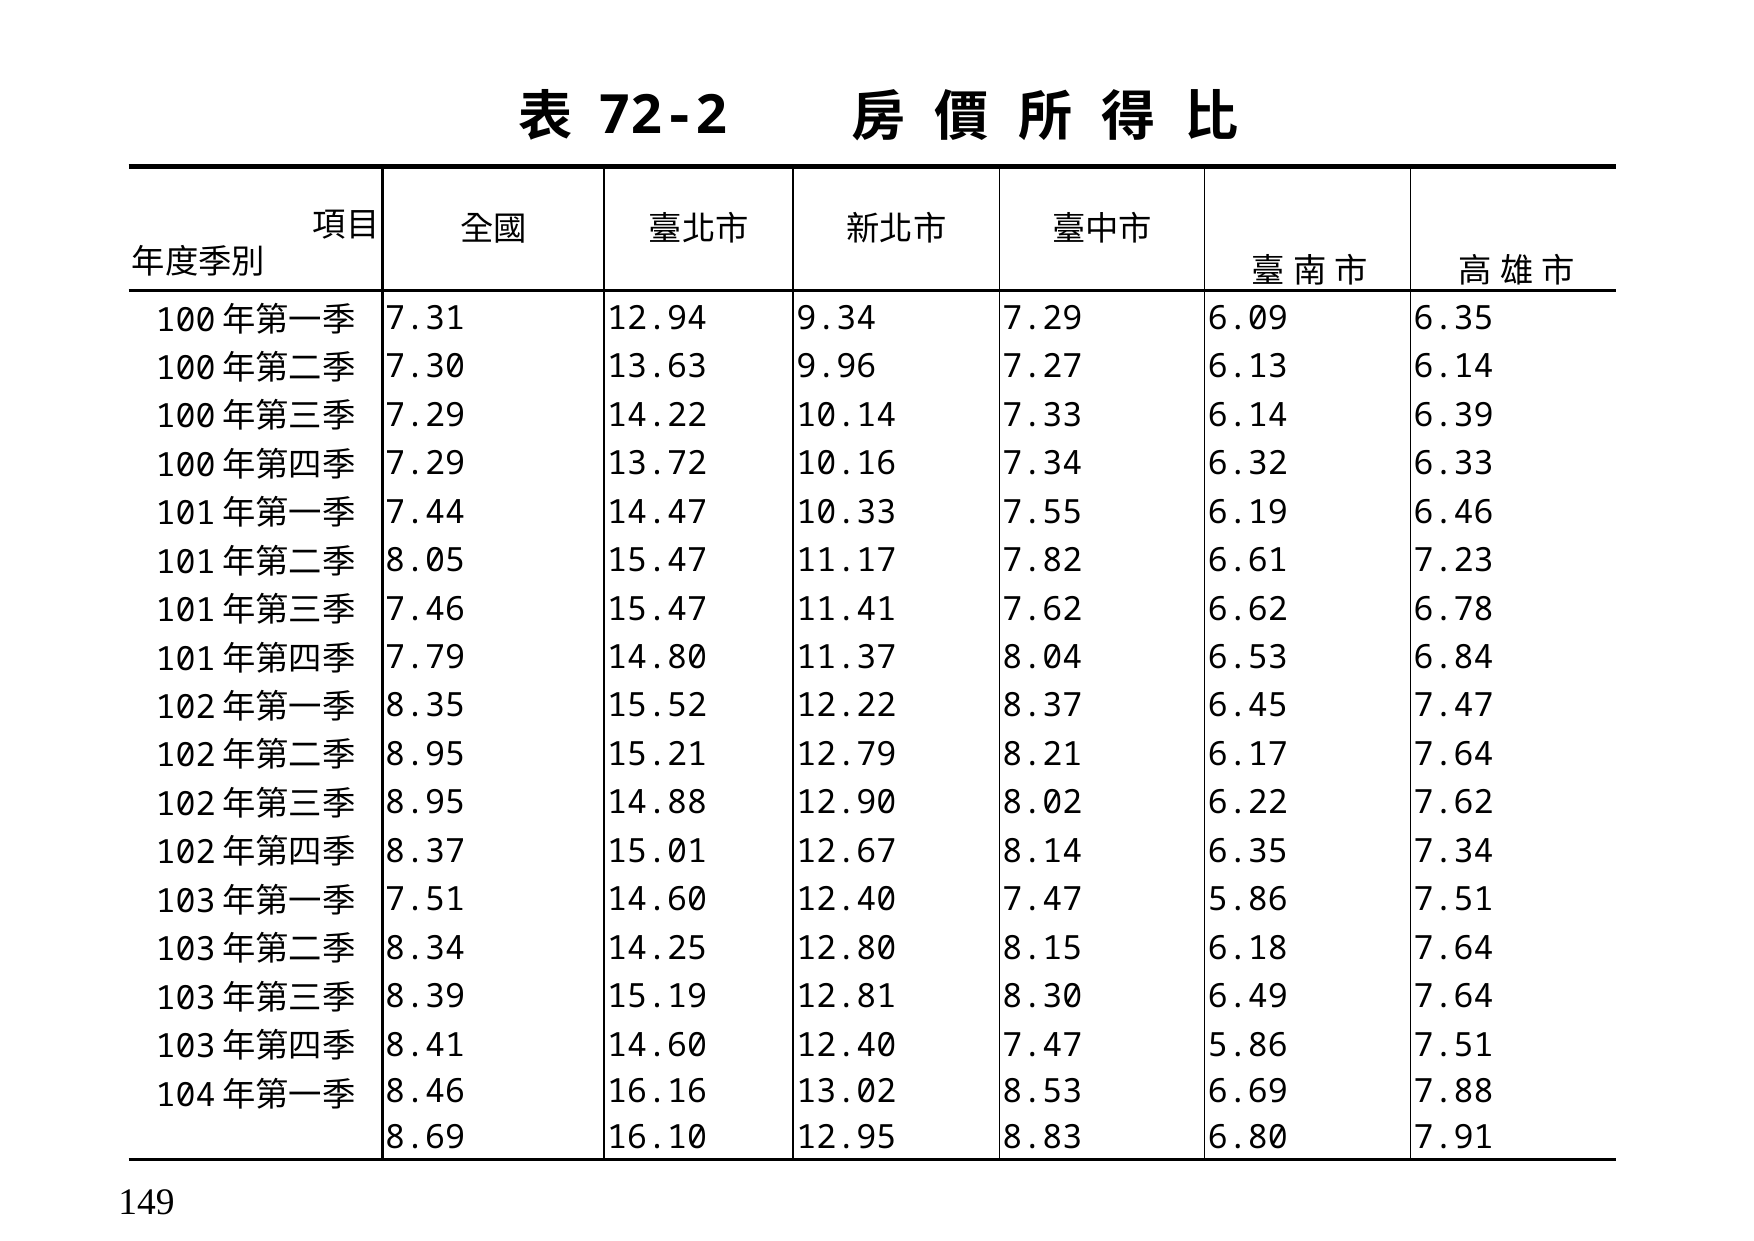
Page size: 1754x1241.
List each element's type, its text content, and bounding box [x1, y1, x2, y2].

table_cell 100年第一季 [129, 292, 381, 341]
table_header 項目 年度季別 [129, 169, 381, 289]
table_cell 7.34 [1000, 438, 1204, 486]
table_cell 5.86 [1205, 874, 1410, 922]
table_cell 6.78 [1411, 583, 1616, 631]
table_cell 8.04 [1000, 631, 1204, 680]
table_cell 8.15 [1000, 922, 1204, 970]
table_cell 6.35 [1411, 292, 1616, 341]
table_cell 13.02 12.95 [794, 1067, 999, 1158]
table_cell 6.18 [1205, 922, 1410, 970]
table_cell 7.62 [1000, 583, 1204, 631]
table_cell 12.79 [794, 728, 999, 777]
table_cell 102年第四季 [129, 825, 381, 873]
table_cell 6.14 [1411, 341, 1616, 389]
table_cell 6.19 [1205, 486, 1410, 534]
table_cell 6.22 [1205, 777, 1410, 825]
table_cell 7.34 [1411, 825, 1616, 873]
table_cell 11.17 [794, 535, 999, 583]
table_cell 7.51 [384, 874, 603, 922]
table_cell 9.34 [794, 292, 999, 341]
table_cell 7.46 [384, 583, 603, 631]
table_cell 7.62 [1411, 777, 1616, 825]
table_cell 8.35 [384, 680, 603, 728]
table_cell 8.53 8.83 [1000, 1067, 1204, 1158]
table_cell 15.47 [605, 583, 792, 631]
table_cell 11.37 [794, 631, 999, 680]
table_cell 7.88 7.91 [1411, 1067, 1616, 1158]
table_cell 100年第二季 [129, 341, 381, 389]
table_header 臺中市 [1000, 169, 1204, 289]
table_cell 102年第二季 [129, 728, 381, 777]
table_header 全國 [384, 169, 603, 289]
table_cell 7.47 [1000, 1019, 1204, 1067]
table_cell 7.33 [1000, 389, 1204, 438]
table_cell 14.80 [605, 631, 792, 680]
table_cell 101年第二季 [129, 535, 381, 583]
table_cell 6.32 [1205, 438, 1410, 486]
table_cell 16.16 16.10 [605, 1067, 792, 1158]
table_cell 12.67 [794, 825, 999, 873]
table_cell 6.45 [1205, 680, 1410, 728]
table_cell 6.35 [1205, 825, 1410, 873]
table_cell 7.23 [1411, 535, 1616, 583]
table_cell 10.16 [794, 438, 999, 486]
table_cell 8.34 [384, 922, 603, 970]
table_cell 10.14 [794, 389, 999, 438]
table_cell 14.25 [605, 922, 792, 970]
table_cell 10.33 [794, 486, 999, 534]
table_cell 6.62 [1205, 583, 1410, 631]
table_cell 5.86 [1205, 1019, 1410, 1067]
table_cell 14.47 [605, 486, 792, 534]
table_cell 6.46 [1411, 486, 1616, 534]
table_cell 8.37 [384, 825, 603, 873]
table_cell 6.49 [1205, 970, 1410, 1019]
table_cell 6.09 [1205, 292, 1410, 341]
table_cell 7.82 [1000, 535, 1204, 583]
table_cell 6.33 [1411, 438, 1616, 486]
table_cell 14.22 [605, 389, 792, 438]
table_cell 12.40 [794, 1019, 999, 1067]
table_cell 7.64 [1411, 728, 1616, 777]
table_cell 7.51 [1411, 1019, 1616, 1067]
table_cell 8.39 [384, 970, 603, 1019]
table_cell 12.40 [794, 874, 999, 922]
table_cell 8.21 [1000, 728, 1204, 777]
table_cell 6.84 [1411, 631, 1616, 680]
table_cell 8.30 [1000, 970, 1204, 1019]
table_cell 8.37 [1000, 680, 1204, 728]
table_cell 7.55 [1000, 486, 1204, 534]
table_cell 11.41 [794, 583, 999, 631]
table_cell 103年第一季 [129, 874, 381, 922]
table_cell 15.21 [605, 728, 792, 777]
table_cell 7.31 [384, 292, 603, 341]
table_cell 103年第三季 [129, 970, 381, 1019]
table_cell 6.39 [1411, 389, 1616, 438]
table_cell 101年第三季 [129, 583, 381, 631]
table_cell 7.79 [384, 631, 603, 680]
table_cell 102年第三季 [129, 777, 381, 825]
table_cell 12.80 [794, 922, 999, 970]
table_cell 12.90 [794, 777, 999, 825]
table_cell 7.27 [1000, 341, 1204, 389]
table_cell 8.14 [1000, 825, 1204, 873]
table_cell 102年第一季 [129, 680, 381, 728]
table_cell 100年第四季 [129, 438, 381, 486]
table_cell 7.64 [1411, 922, 1616, 970]
table_cell 8.05 [384, 535, 603, 583]
table_cell 7.51 [1411, 874, 1616, 922]
table_header 臺北市 [605, 169, 792, 289]
table_cell 6.13 [1205, 341, 1410, 389]
table_cell 14.88 [605, 777, 792, 825]
table_cell 8.41 [384, 1019, 603, 1067]
table_cell 15.01 [605, 825, 792, 873]
table_cell 6.53 [1205, 631, 1410, 680]
table_cell 7.47 [1411, 680, 1616, 728]
table_cell 101年第一季 [129, 486, 381, 534]
table_header 臺南市 [1205, 169, 1410, 289]
table_cell 7.44 [384, 486, 603, 534]
table_header 新北市 [794, 169, 999, 289]
table_cell 101年第四季 [129, 631, 381, 680]
table_cell 12.22 [794, 680, 999, 728]
table_cell 13.63 [605, 341, 792, 389]
table_header 高雄市 [1411, 169, 1616, 289]
table_cell 8.95 [384, 728, 603, 777]
table_cell 9.96 [794, 341, 999, 389]
table_cell 7.29 [1000, 292, 1204, 341]
table_cell 8.95 [384, 777, 603, 825]
table_cell 12.94 [605, 292, 792, 341]
table_cell 14.60 [605, 1019, 792, 1067]
table_cell 104年第一季 [129, 1067, 381, 1158]
table_cell 103年第二季 [129, 922, 381, 970]
table_cell 6.14 [1205, 389, 1410, 438]
subtitle 表72-2 房價所得比 [128, 39, 1628, 164]
table_cell 6.69 6.80 [1205, 1067, 1410, 1158]
table_cell 13.72 [605, 438, 792, 486]
table_cell 7.30 [384, 341, 603, 389]
table_cell 15.52 [605, 680, 792, 728]
table_cell 12.81 [794, 970, 999, 1019]
table_cell 6.61 [1205, 535, 1410, 583]
table_cell 8.46 8.69 [384, 1067, 603, 1158]
table_cell 8.02 [1000, 777, 1204, 825]
table_cell 6.17 [1205, 728, 1410, 777]
table_cell 7.29 [384, 438, 603, 486]
table_cell 7.64 [1411, 970, 1616, 1019]
table_cell 7.29 [384, 389, 603, 438]
table_cell 103年第四季 [129, 1019, 381, 1067]
table_cell 15.47 [605, 535, 792, 583]
table_cell 7.47 [1000, 874, 1204, 922]
table_cell 15.19 [605, 970, 792, 1019]
table_cell 14.60 [605, 874, 792, 922]
table_cell 100年第三季 [129, 389, 381, 438]
